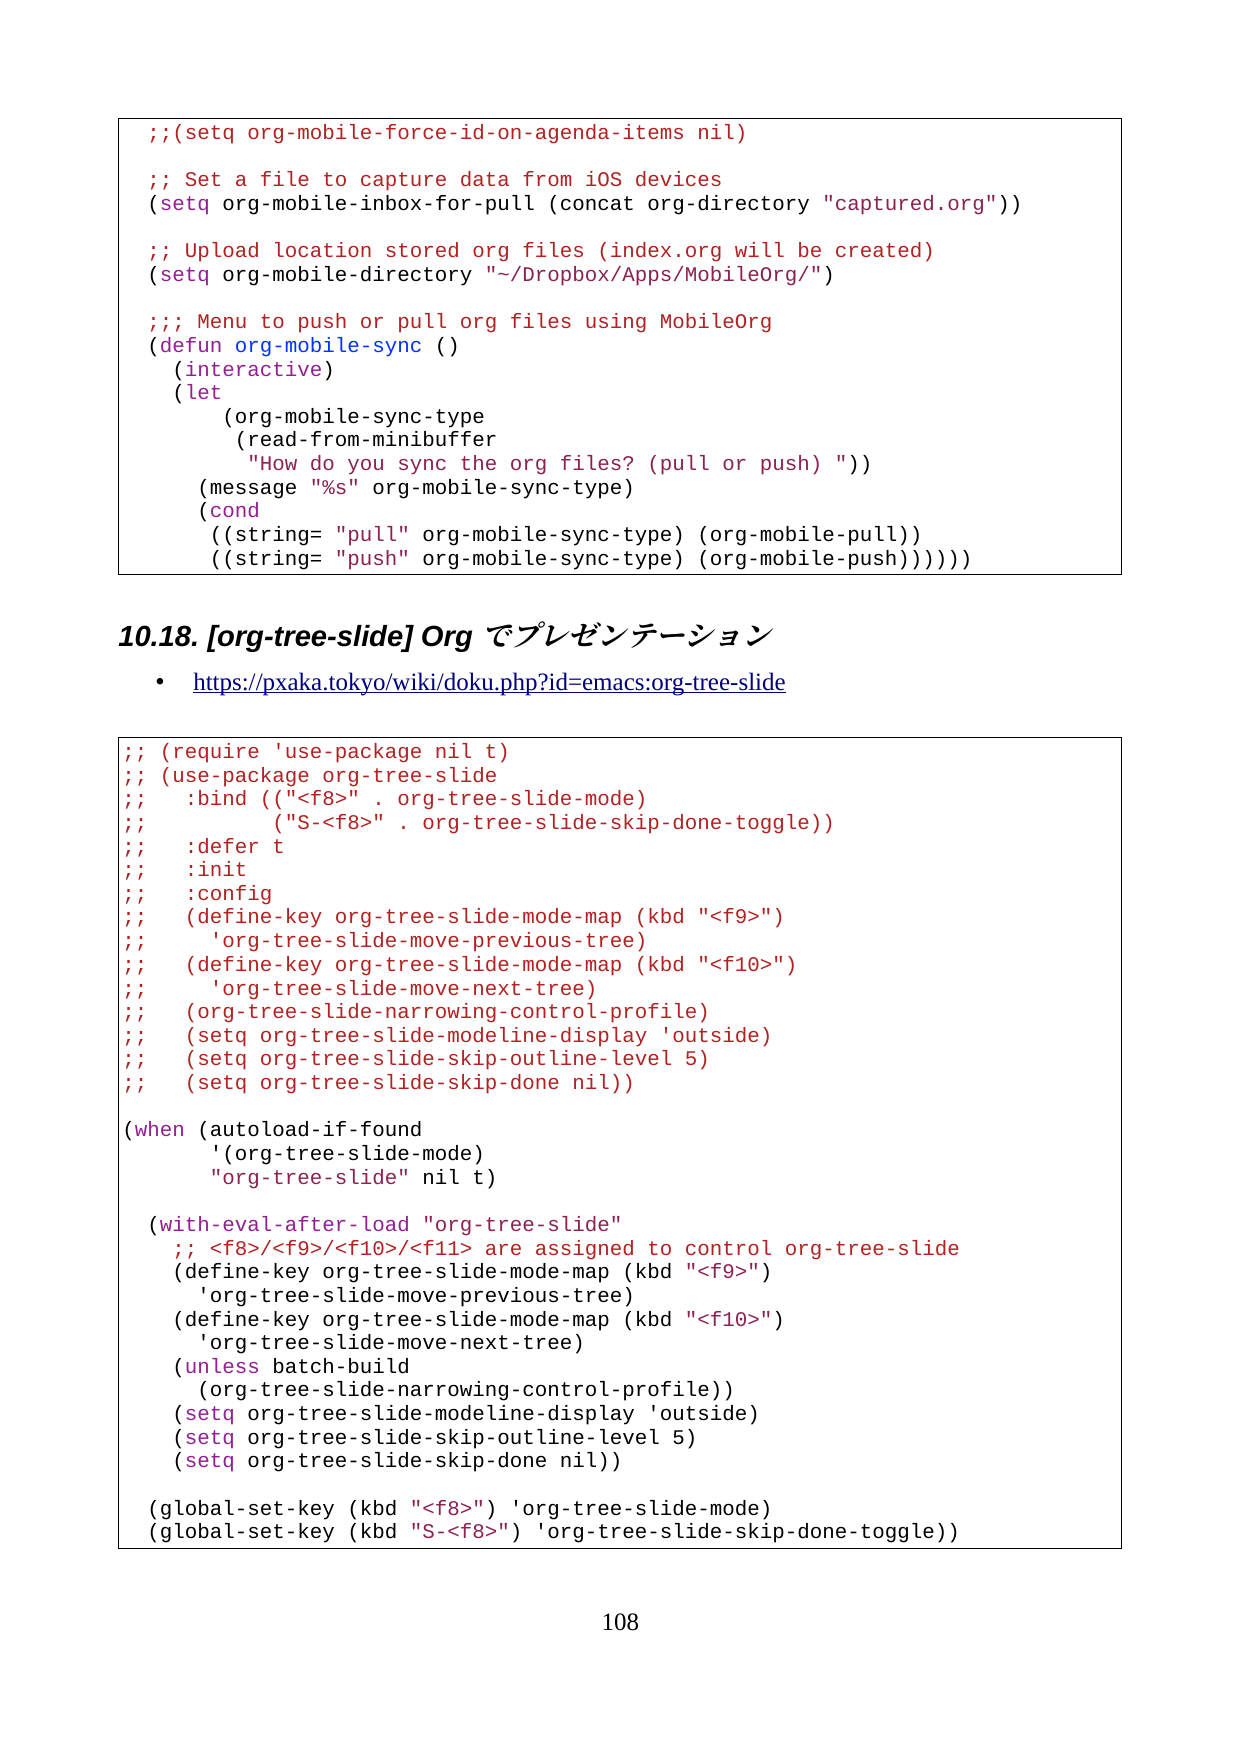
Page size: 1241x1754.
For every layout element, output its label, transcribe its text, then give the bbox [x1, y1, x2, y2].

text (cond [119, 496, 1121, 520]
text ;; (require 'use-package nil t) [119, 738, 1121, 761]
text ;; :config [119, 879, 1121, 903]
text ;; :init [119, 855, 1121, 879]
text ;; (org-tree-slide-narrowing-control-profile) [119, 997, 1121, 1021]
text ;; (setq org-tree-slide-skip-outline-level 5) [119, 1044, 1121, 1068]
text (defun org-mobile-sync () [119, 331, 1121, 354]
text ;; 'org-tree-slide-move-next-tree) [119, 973, 1121, 997]
text ;; (define-key org-tree-slide-mode-map (kbd "<f10>") [119, 950, 1121, 973]
text ;; (define-key org-tree-slide-mode-map (kbd "<f9>") [119, 903, 1121, 926]
text (with-eval-after-load "org-tree-slide" [119, 1210, 1121, 1234]
text (org-mobile-sync-type [119, 402, 1121, 426]
text (setq org-tree-slide-modeline-display 'outside) [119, 1399, 1121, 1423]
text ;; (setq org-tree-slide-modeline-display 'outside) [119, 1021, 1121, 1044]
text (let [119, 378, 1121, 402]
text (org-tree-slide-narrowing-control-profile)) [119, 1376, 1121, 1399]
text (global-set-key (kbd "<f8>") 'org-tree-slide-mode) [119, 1494, 1121, 1517]
text (setq org-mobile-inbox-for-pull (concat org-directory "captured.org")) [119, 189, 1121, 213]
text ;; :bind (("<f8>" . org-tree-slide-mode) [119, 784, 1121, 808]
text (setq org-tree-slide-skip-done nil)) [119, 1446, 1121, 1470]
text (setq org-tree-slide-skip-outline-level 5) [119, 1423, 1121, 1446]
subtitle [org-tree-slide] Org でプレゼンテーション [118, 613, 1122, 654]
text (when (autoload-if-found [119, 1115, 1121, 1139]
text ;; :defer t [119, 832, 1121, 855]
text "How do you sync the org files? (pull or push) ")) [119, 449, 1121, 473]
text ((string= "pull" org-mobile-sync-type) (org-mobile-pull)) [119, 520, 1121, 544]
text (define-key org-tree-slide-mode-map (kbd "<f10>") [119, 1304, 1121, 1328]
text '(org-tree-slide-mode) [119, 1139, 1121, 1163]
text ;; <f8>/<f9>/<f10>/<f11> are assigned to control org-tree-slide [119, 1234, 1121, 1257]
text (global-set-key (kbd "S-<f8>") 'org-tree-slide-skip-done-toggle)) [119, 1517, 1121, 1548]
text (interactive) [119, 354, 1121, 378]
text ;; (use-package org-tree-slide [119, 761, 1121, 784]
text ((string= "push" org-mobile-sync-type) (org-mobile-push)))))) [119, 544, 1121, 574]
text ;; Set a file to capture data from iOS devices [119, 165, 1121, 189]
text ;; 'org-tree-slide-move-previous-tree) [119, 926, 1121, 950]
text (unless batch-build [119, 1352, 1121, 1376]
text ;; Upload location stored org files (index.org will be created) [119, 236, 1121, 260]
text (read-from-minibuffer [119, 426, 1121, 449]
text ;;(setq org-mobile-force-id-on-agenda-items nil) [119, 119, 1121, 142]
text ;; ("S-<f8>" . org-tree-slide-skip-done-toggle)) [119, 808, 1121, 832]
list https://pxaka.tokyo/wiki/doku.php?id=emacs:org-tree-slide [156, 667, 1122, 724]
text 'org-tree-slide-move-next-tree) [119, 1328, 1121, 1352]
text "org-tree-slide" nil t) [119, 1163, 1121, 1186]
text ;;; Menu to push or pull org files using MobileOrg [119, 307, 1121, 331]
text (message "%s" org-mobile-sync-type) [119, 473, 1121, 496]
text 'org-tree-slide-move-previous-tree) [119, 1281, 1121, 1304]
text ;; (setq org-tree-slide-skip-done nil)) [119, 1068, 1121, 1092]
text (define-key org-tree-slide-mode-map (kbd "<f9>") [119, 1257, 1121, 1281]
text (setq org-mobile-directory "~/Dropbox/Apps/MobileOrg/") [119, 260, 1121, 284]
